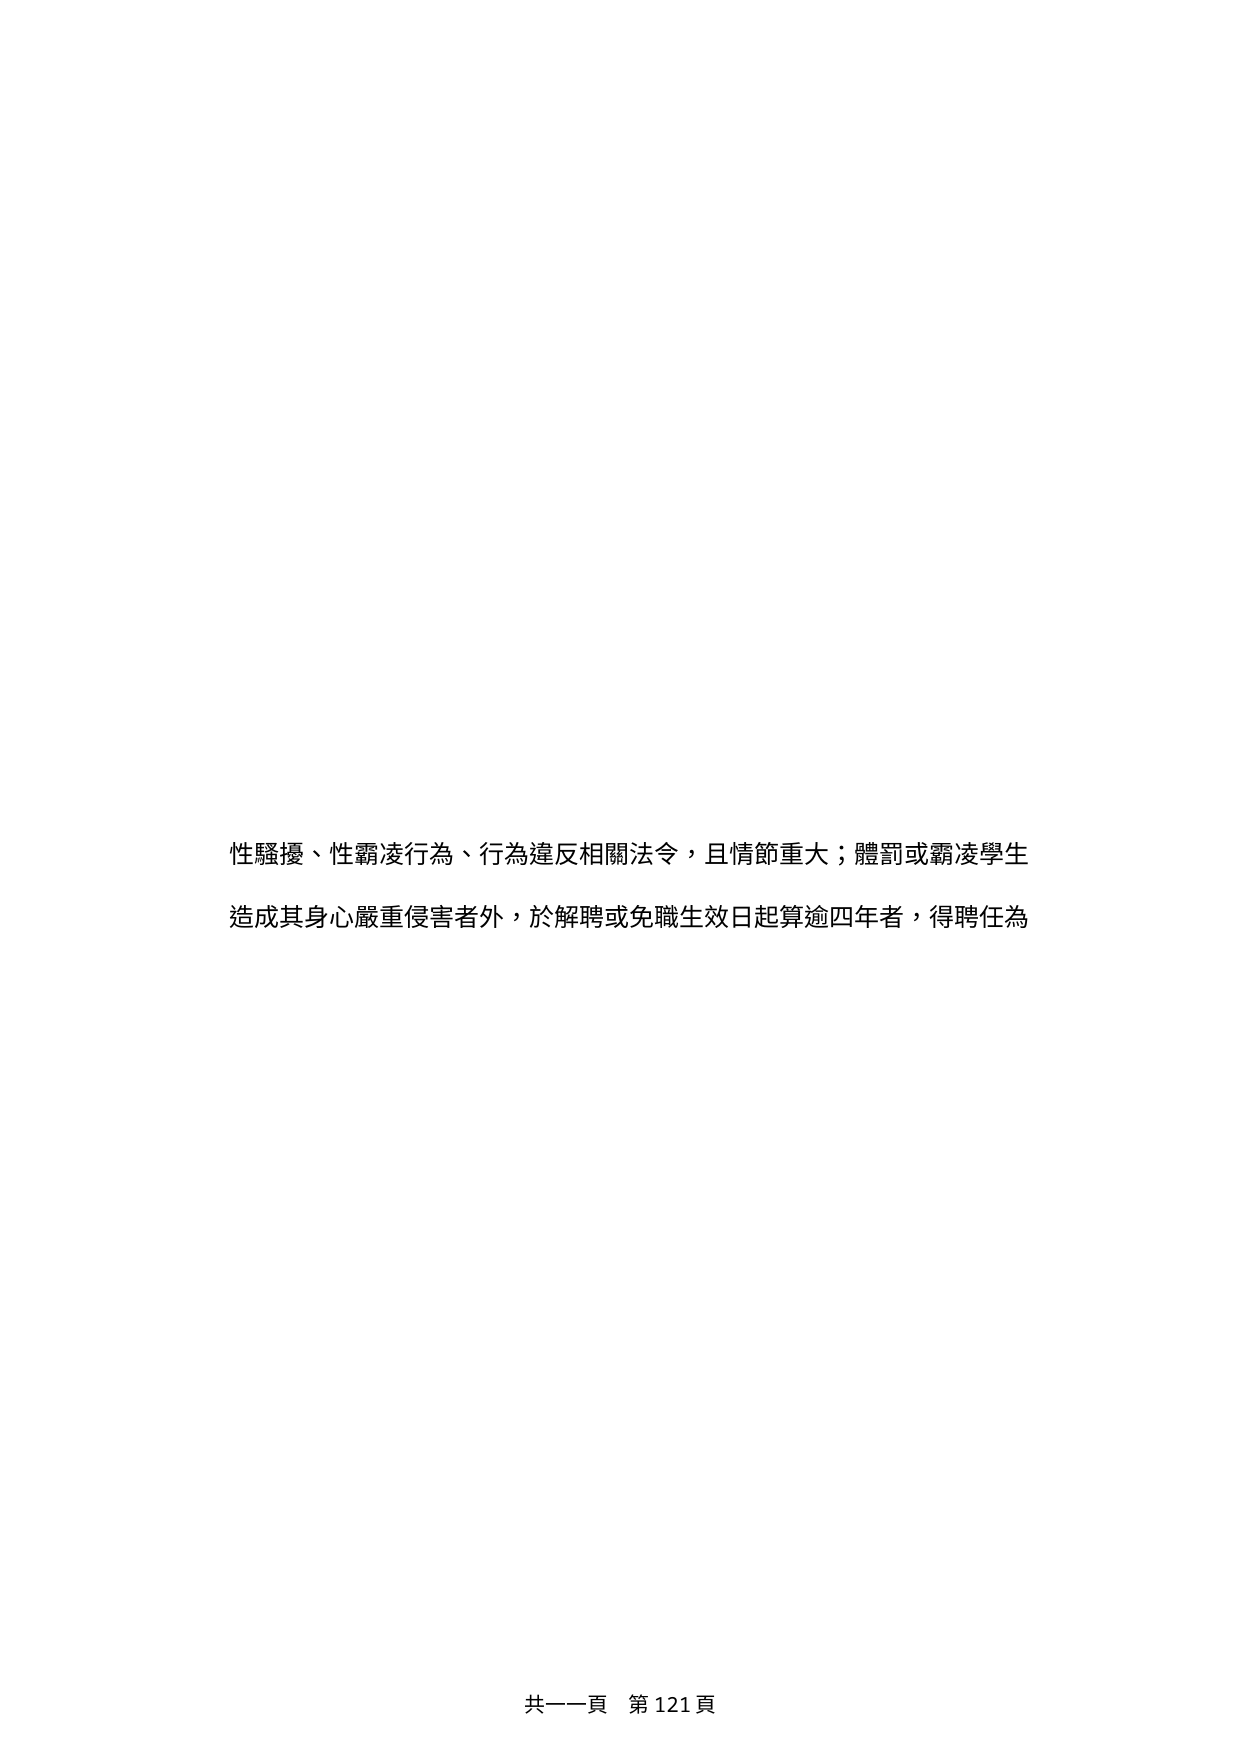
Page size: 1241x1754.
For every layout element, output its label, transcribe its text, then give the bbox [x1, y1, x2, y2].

text 造成其身心嚴重侵害者外，於解聘或免職生效日起算逾四年者，得聘任為 [118, 874, 1122, 936]
text 性騷擾、性霸凌行為、行為違反相關法令，且情節重大；體罰或霸凌學生 [118, 811, 1122, 874]
